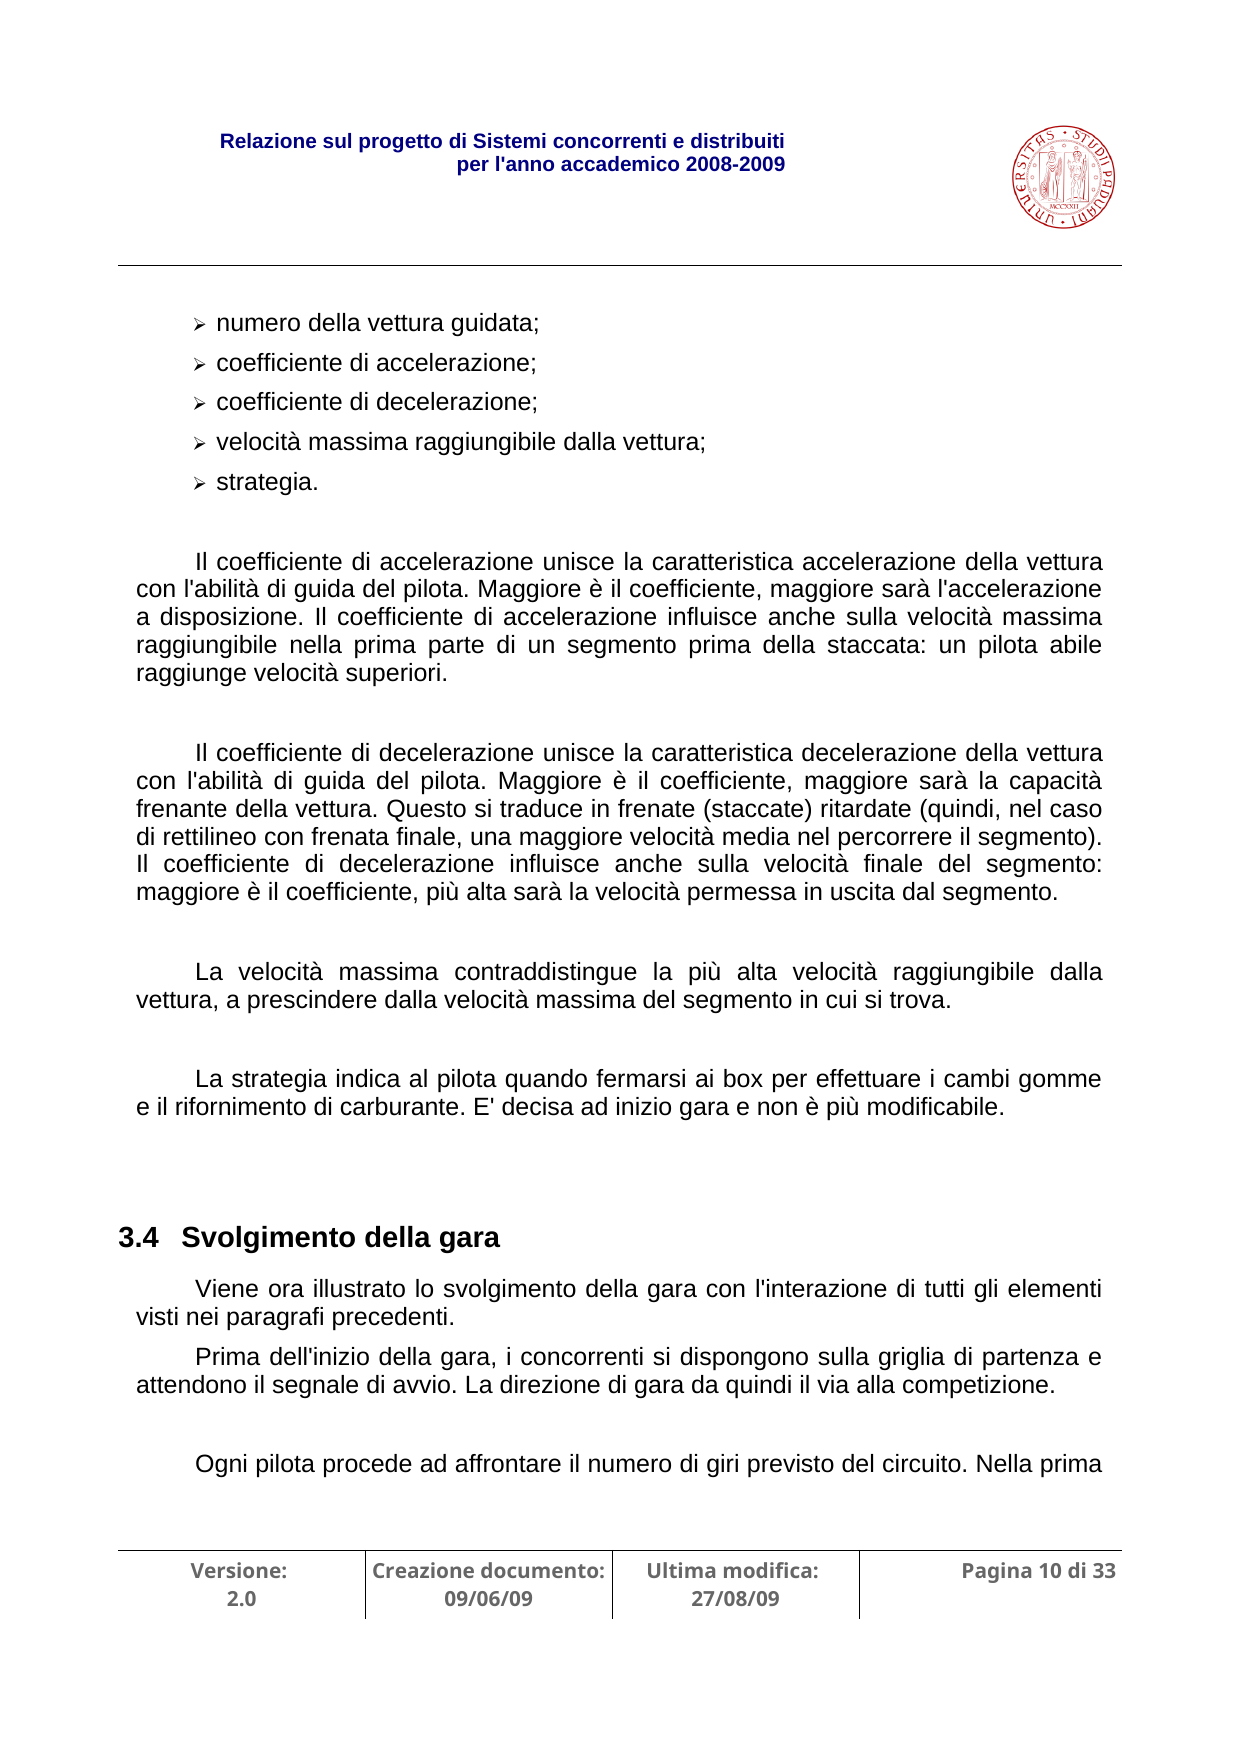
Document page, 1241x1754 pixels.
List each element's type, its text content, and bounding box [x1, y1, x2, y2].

text Il coefficiente di accelerazione unisce la caratteristica accelerazione della vettura con l'abilità di guida del pilota. Maggiore è il coefficiente, maggiore sarà l'accelerazione a disposizione. Il coefficiente di accelerazione influisce anche sulla velocità massima raggiungibile nella prima parte di un segmento prima della staccata: un pilota abile raggiunge velocità superiori. [136, 547, 1104, 687]
list coefficiente di accelerazione; [183, 348, 1122, 376]
text La velocità massima contraddistingue la più alta velocità raggiungibile dalla vettura, a prescindere dalla velocità massima del segmento in cui si trova. [136, 958, 1104, 1014]
text Prima dell'inizio della gara, i concorrenti si dispongono sulla griglia di partenza e attendono il segnale di avvio. La direzione di gara da quindi il via alla competizione. [136, 1342, 1104, 1398]
list coefficiente di decelerazione; [183, 388, 1122, 416]
text La strategia indica al pilota quando fermarsi ai box per effettuare i cambi gomme e il rifornimento di carburante. E' decisa ad inizio gara e non è più modificabile. [136, 1065, 1104, 1121]
text Il coefficiente di decelerazione unisce la caratteristica decelerazione della vettura con l'abilità di guida del pilota. Maggiore è il coefficiente, maggiore sarà la capacità frenante della vettura. Questo si traduce in frenate (staccate) ritardate (quindi, nel caso di rettilineo con frenata finale, una maggiore velocità media nel percorrere il segmento). Il coefficiente di decelerazione influisce anche sulla velocità finale del segmento: maggiore è il coefficiente, più alta sarà la velocità permessa in uscita dal segmento. [136, 739, 1104, 906]
text Viene ora illustrato lo svolgimento della gara con l'interazione di tutti gli elementi visti nei paragrafi precedenti. [136, 1275, 1104, 1331]
picture [1010, 123, 1117, 231]
list velocità massima raggiungibile dalla vettura; [183, 428, 1122, 456]
list strategia. [183, 468, 1122, 496]
text Ogni pilota procede ad affrontare il numero di giri previsto del circuito. Nella prima [136, 1450, 1104, 1478]
subtitle Svolgimento della gara [118, 1221, 1122, 1254]
list numero della vettura guidata; [183, 309, 1122, 337]
